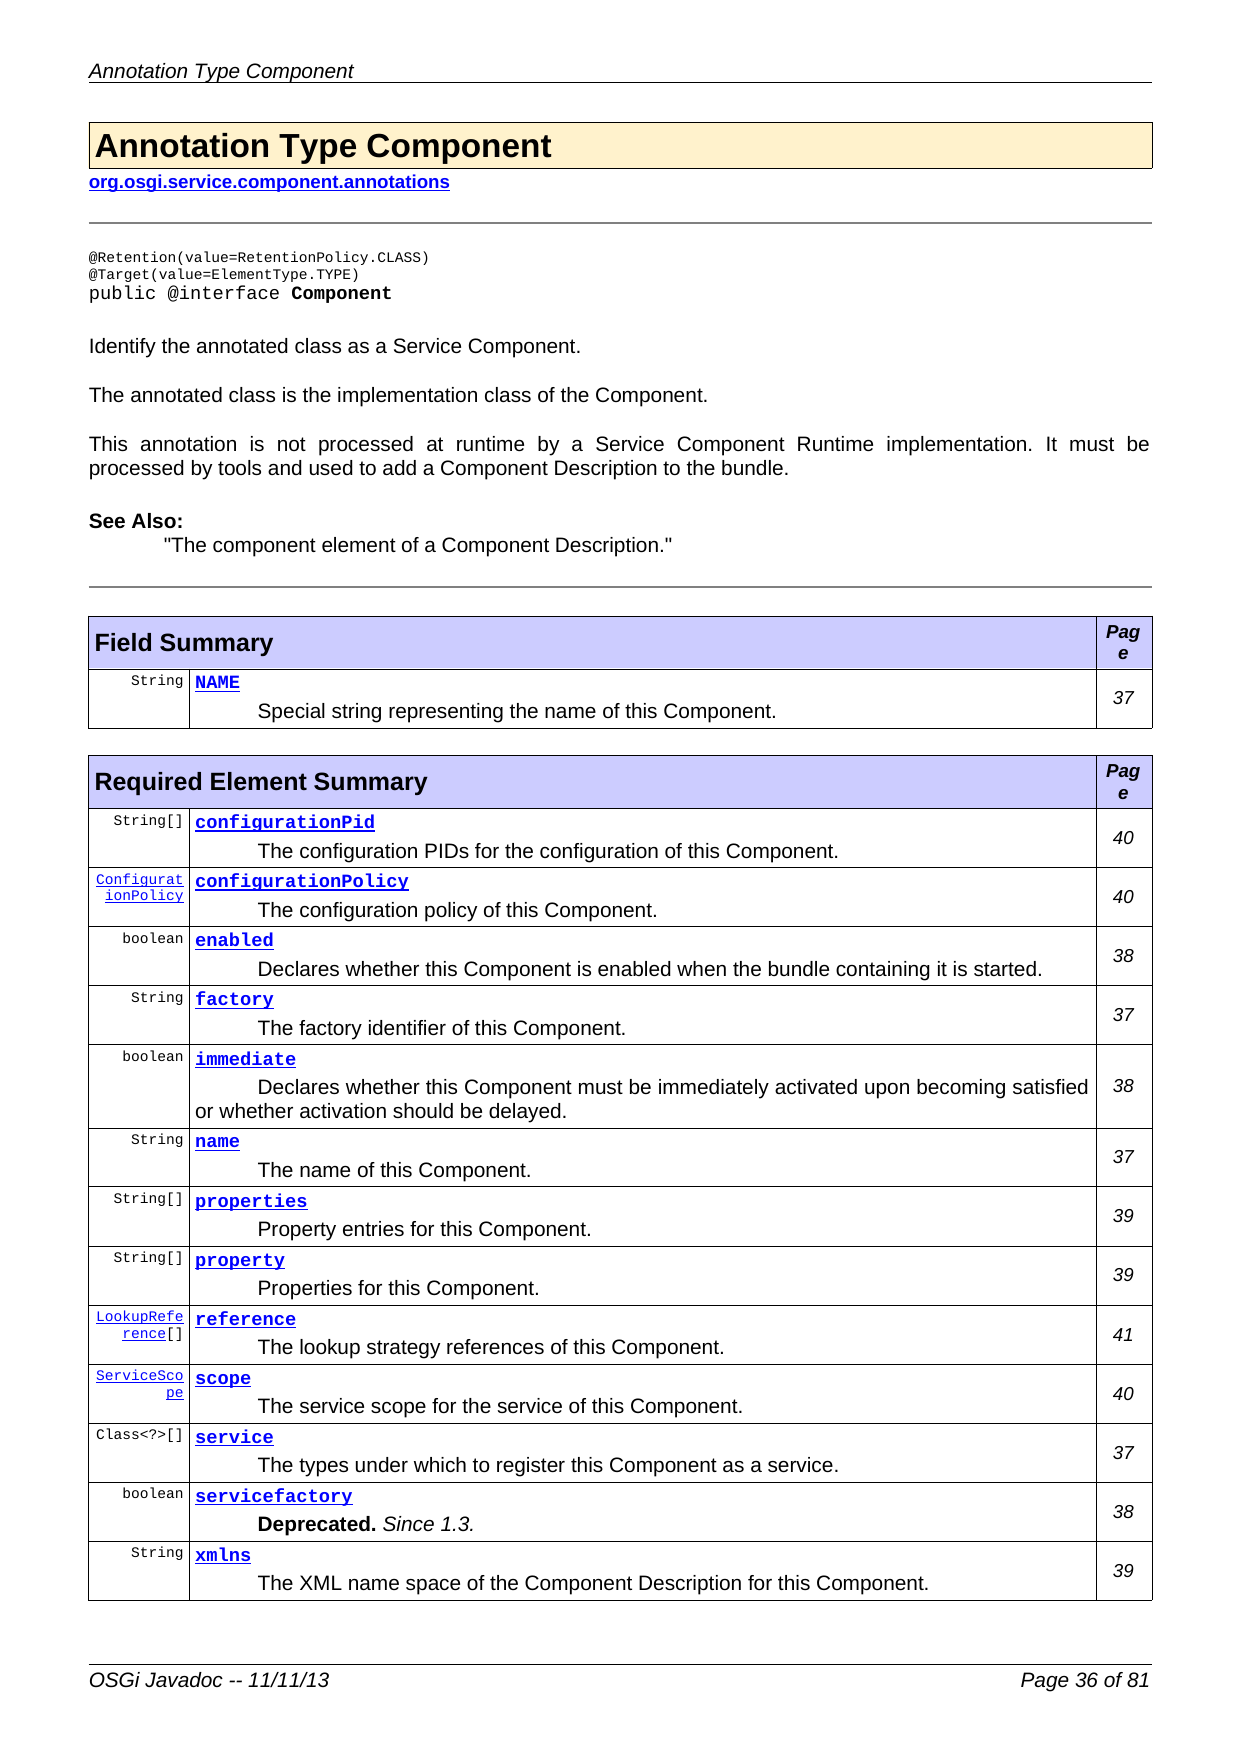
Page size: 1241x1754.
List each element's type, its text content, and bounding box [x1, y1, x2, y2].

table_cell enabled Declares whether this Component is enabled when the bundle containing it is started. [190, 927, 1096, 985]
table_cell [1097, 1424, 1152, 1482]
table_header Field Summary [89, 617, 1096, 668]
table_cell boolean [89, 1483, 189, 1541]
table_cell scope The service scope for the service of this Component. [190, 1365, 1096, 1423]
table_cell [1097, 1483, 1152, 1541]
table_cell property Properties for this Component. [190, 1247, 1096, 1304]
table_cell reference The lookup strategy references of this Component. [190, 1306, 1096, 1364]
table_cell properties Property entries for this Component. [190, 1187, 1096, 1246]
table_cell String[] [89, 1187, 189, 1246]
text @Retention(value=RetentionPolicy.CLASS) @Target(value=ElementType.TYPE) public @interface Component [88, 250, 1152, 305]
text The annotated class is the implementation class of the Component. [88, 383, 1152, 407]
table_cell [1097, 1129, 1152, 1186]
table_cell [1097, 1365, 1152, 1423]
table_header Page [1097, 756, 1152, 808]
table_cell [1097, 1247, 1152, 1304]
table_cell String [89, 1542, 189, 1600]
table_cell [1097, 1045, 1152, 1127]
table_cell Class<?>[] [89, 1424, 189, 1482]
table_cell configurationPid The configuration PIDs for the configuration of this Component. [190, 809, 1096, 867]
table_cell LookupReference[] [89, 1306, 189, 1364]
table_cell String [89, 986, 189, 1044]
table_cell NAME Special string representing the name of this Component. [190, 670, 1096, 727]
table_cell [1097, 670, 1152, 727]
table_cell [1097, 868, 1152, 926]
table_cell servicefactory Deprecated. Since 1.3. [190, 1483, 1096, 1541]
table_cell [1097, 1542, 1152, 1600]
table_cell boolean [89, 1045, 189, 1127]
text Identify the annotated class as a Service Component. [88, 334, 1152, 358]
table_cell [1097, 1306, 1152, 1364]
table_cell service The types under which to register this Component as a service. [190, 1424, 1096, 1482]
table_cell [1097, 986, 1152, 1044]
table_cell configurationPolicy The configuration policy of this Component. [190, 868, 1096, 926]
table_cell [1097, 1187, 1152, 1246]
table_cell String [89, 670, 189, 727]
text This annotation is not processed at runtime by a Service Component Runtime implementation. It must be processed by tools and used to add a Component Description to the bundle. [88, 432, 1152, 480]
table_cell [1097, 809, 1152, 867]
text See Also: [88, 509, 1152, 533]
table_cell String[] [89, 1247, 189, 1304]
table_cell name The name of this Component. [190, 1129, 1096, 1186]
table_cell String[] [89, 809, 189, 867]
table_cell [1097, 927, 1152, 985]
table_cell immediate Declares whether this Component must be immediately activated upon becoming satisfied or whether activation should be delayed. [190, 1045, 1096, 1127]
table_cell xmlns The XML name space of the Component Description for this Component. [190, 1542, 1096, 1600]
table_header Required Element Summary [89, 756, 1096, 808]
table_cell boolean [89, 927, 189, 985]
text org.osgi.service.component.annotations [88, 171, 1152, 193]
text "The component element of a Component Description." [163, 533, 1152, 557]
table_cell factory The factory identifier of this Component. [190, 986, 1096, 1044]
table_header Page [1097, 617, 1152, 668]
subtitle Annotation Type Component [90, 123, 1152, 168]
table_cell String [89, 1129, 189, 1186]
table_cell ConfigurationPolicy [89, 868, 189, 926]
table_cell ServiceScope [89, 1365, 189, 1423]
